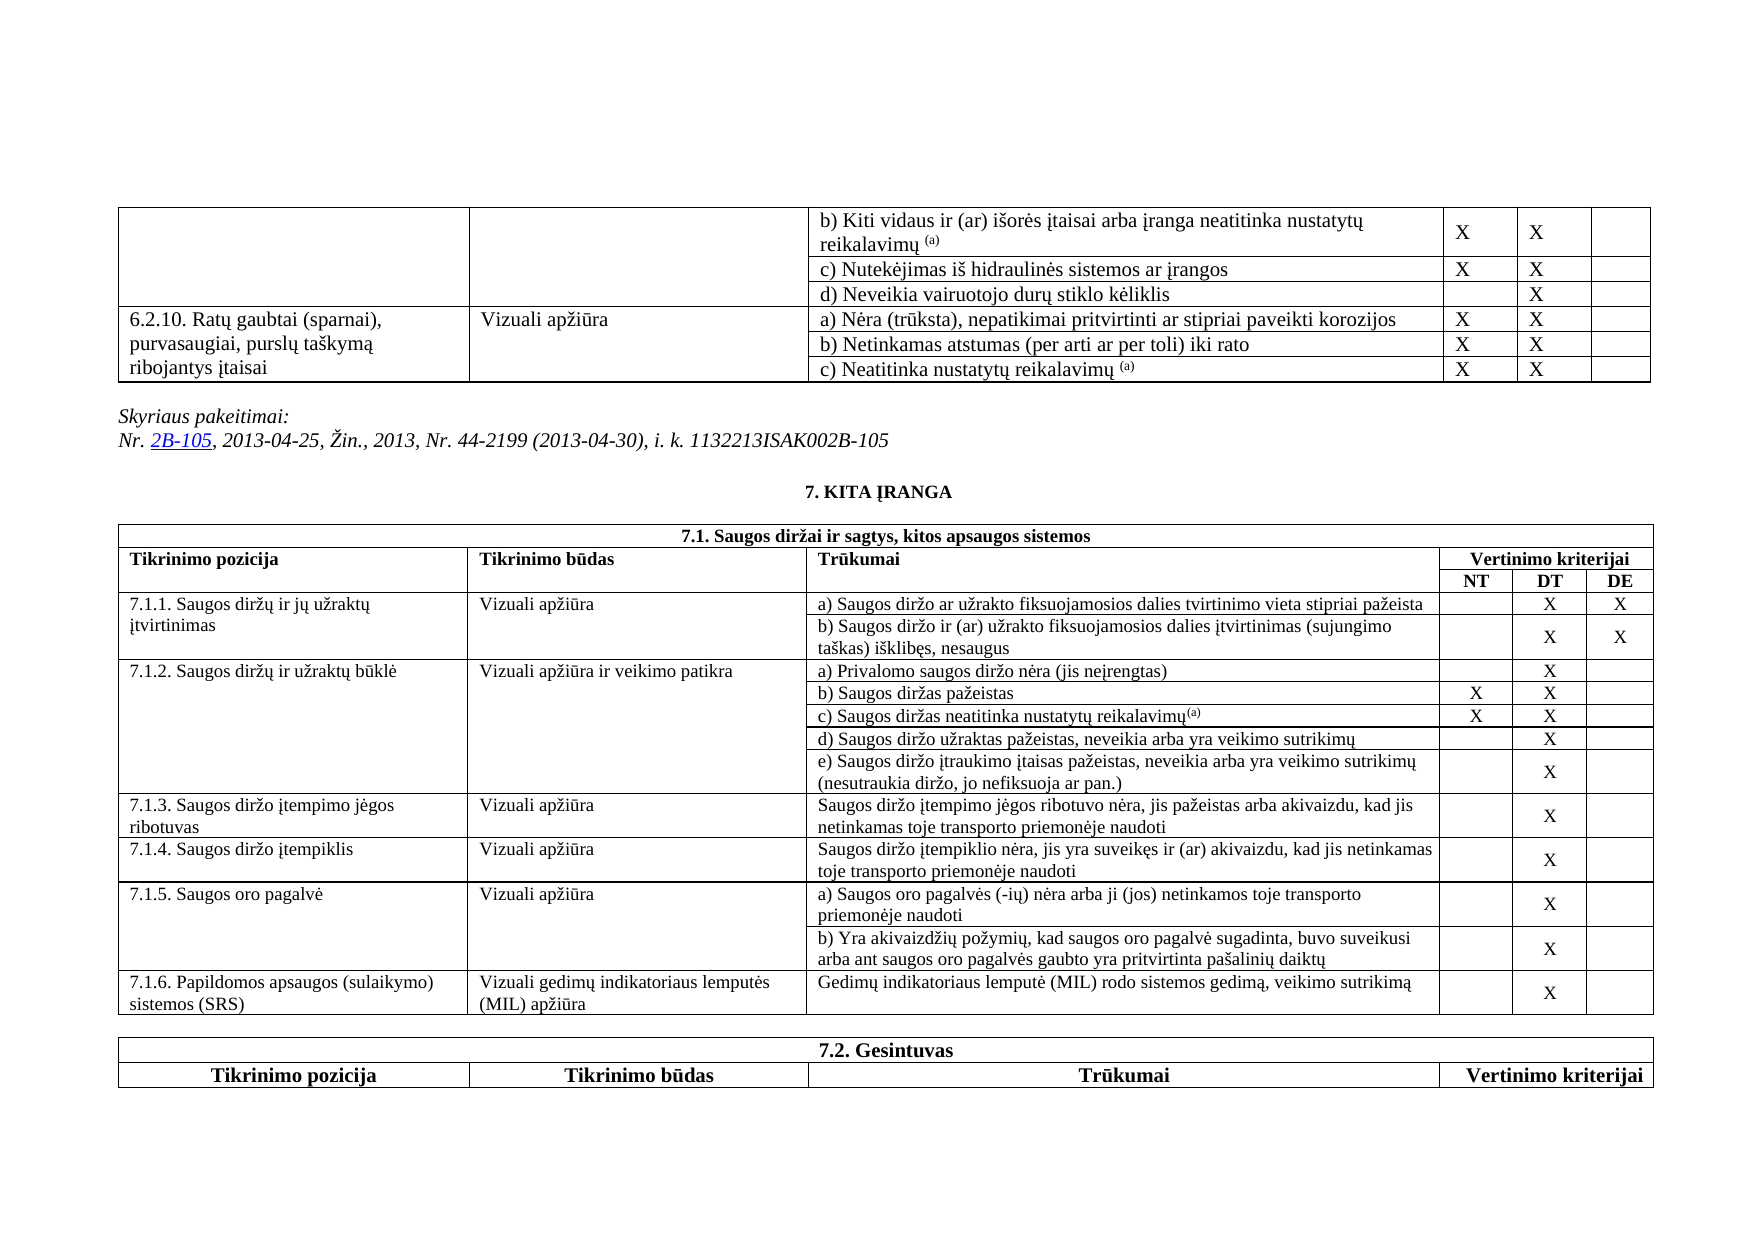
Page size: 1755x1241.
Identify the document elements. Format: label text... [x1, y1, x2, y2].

table_cell X [1444, 257, 1517, 281]
table_cell [1587, 682, 1653, 704]
table_cell Vizuali apžiūra [468, 794, 806, 837]
table_cell b) Saugos diržo ir (ar) užrakto fiksuojamosios dalies įtvirtinimas (sujungimo taškas) išklibęs, nesaugus [807, 615, 1439, 658]
table_cell 7.1.3. Saugos diržo įtempimo jėgos ribotuvas [119, 794, 467, 837]
table_cell a) Saugos oro pagalvės (-ių) nėra arba ji (jos) netinkamos toje transporto priemonėje naudoti [807, 883, 1439, 926]
table_cell X [1513, 593, 1586, 614]
table_cell d) Saugos diržo užraktas pažeistas, neveikia arba yra veikimo sutrikimų [807, 728, 1439, 749]
table_cell X [1513, 971, 1586, 1014]
table_cell [1440, 615, 1512, 658]
table_cell [1592, 307, 1650, 331]
table_cell Vizuali apžiūra ir veikimo patikra [468, 660, 806, 793]
table_cell [1440, 593, 1512, 614]
table_cell 6.2.10. Ratų gaubtai (sparnai), purvasaugiai, purslų taškymą ribojantys įtaisai [119, 307, 469, 381]
table_cell [1587, 794, 1653, 837]
table_cell [1587, 971, 1653, 1014]
table_cell X [1444, 307, 1517, 331]
table_cell [119, 208, 469, 306]
table_cell Trūkumai [809, 1063, 1439, 1087]
table_cell X [1518, 357, 1591, 381]
table_cell a) Saugos diržo ar užrakto fiksuojamosios dalies tvirtinimo vieta stipriai pažeista [807, 593, 1439, 614]
table_cell b) Kiti vidaus ir (ar) išorės įtaisai arba įranga neatitinka nustatytų reikalavimų (a) [809, 208, 1443, 256]
table_cell X [1518, 307, 1591, 331]
table_cell X [1513, 728, 1586, 749]
table_cell [1587, 838, 1653, 881]
table_cell 7.1.1. Saugos diržų ir jų užraktų įtvirtinimas [119, 593, 467, 658]
table_cell [1440, 750, 1512, 793]
table_cell [1587, 705, 1653, 726]
table_cell a) Privalomo saugos diržo nėra (jis neįrengtas) [807, 660, 1439, 681]
table_cell X [1587, 615, 1653, 658]
table_cell a) Nėra (trūksta), nepatikimai pritvirtinti ar stipriai paveikti korozijos [809, 307, 1443, 331]
table_cell DE [1587, 570, 1653, 592]
table_cell [1444, 282, 1517, 306]
table_cell Vizuali apžiūra [470, 307, 808, 381]
table_header 7.2. Gesintuvas [119, 1038, 1653, 1062]
table_cell 7.1.4. Saugos diržo įtempiklis [119, 838, 467, 881]
table_cell Tikrinimo būdas [470, 1063, 808, 1087]
table_cell Tikrinimo pozicija [119, 548, 467, 592]
table_cell X [1518, 208, 1591, 256]
table_cell [470, 208, 808, 306]
table_cell X [1513, 883, 1586, 926]
table_header 7.1. Saugos diržai ir sagtys, kitos apsaugos sistemos [119, 525, 1653, 547]
table_cell Gedimų indikatoriaus lemputė (MIL) rodo sistemos gedimą, veikimo sutrikimą [807, 971, 1439, 1014]
table_cell [1592, 282, 1650, 306]
table_cell [1587, 927, 1653, 970]
table_cell [1440, 927, 1512, 970]
table_cell Saugos diržo įtempimo jėgos ribotuvo nėra, jis pažeistas arba akivaizdu, kad jis netinkamas toje transporto priemonėje naudoti [807, 794, 1439, 837]
table_cell [1440, 838, 1512, 881]
table_cell Vizuali apžiūra [468, 593, 806, 658]
table_cell X [1444, 332, 1517, 356]
table_cell X [1440, 705, 1512, 726]
table_cell X [1513, 838, 1586, 881]
table_cell [1440, 728, 1512, 749]
table_cell c) Saugos diržas neatitinka nustatytų reikalavimų(a) [807, 705, 1439, 726]
table_cell Vizuali gedimų indikatoriaus lemputės (MIL) apžiūra [468, 971, 806, 1014]
table_cell X [1444, 357, 1517, 381]
text Skyriaus pakeitimai: [118, 404, 1636, 428]
table_cell Tikrinimo būdas [468, 548, 806, 592]
table_cell [1440, 883, 1512, 926]
table_cell Vizuali apžiūra [468, 883, 806, 970]
table_cell [1440, 971, 1512, 1014]
table_cell 7.1.2. Saugos diržų ir užraktų būklė [119, 660, 467, 793]
table_cell X [1513, 615, 1586, 658]
table_cell X [1518, 332, 1591, 356]
table_cell Vertinimo kriterijai [1440, 548, 1653, 569]
table_cell X [1518, 257, 1591, 281]
table_cell X [1444, 208, 1517, 256]
table_cell Vizuali apžiūra [468, 838, 806, 881]
table_cell b) Netinkamas atstumas (per arti ar per toli) iki rato [809, 332, 1443, 356]
table_cell [1592, 257, 1650, 281]
table_cell [1587, 660, 1653, 681]
table_cell Trūkumai [807, 548, 1439, 592]
table_cell X [1513, 705, 1586, 726]
table_cell b) Yra akivaizdžių požymių, kad saugos oro pagalvė sugadinta, buvo suveikusi arba ant saugos oro pagalvės gaubto yra pritvirtinta pašalinių daiktų [807, 927, 1439, 970]
table_cell X [1587, 593, 1653, 614]
table_cell X [1513, 927, 1586, 970]
table_cell [1587, 728, 1653, 749]
table_cell Tikrinimo pozicija [119, 1063, 469, 1087]
table_cell b) Saugos diržas pažeistas [807, 682, 1439, 704]
table_cell 7.1.6. Papildomos apsaugos (sulaikymo) sistemos (SRS) [119, 971, 467, 1014]
table_cell [1592, 357, 1650, 381]
table_cell X [1513, 682, 1586, 704]
table_cell 7.1.5. Saugos oro pagalvė [119, 883, 467, 970]
text Nr. 2B-105, 2013-04-25, Žin., 2013, Nr. 44-2199 (2013-04-30), i. k. 1132213ISAK002B-105 [118, 428, 1636, 452]
table_cell [1587, 750, 1653, 793]
table_cell [1592, 332, 1650, 356]
table_cell X [1513, 794, 1586, 837]
table_cell e) Saugos diržo įtraukimo įtaisas pažeistas, neveikia arba yra veikimo sutrikimų (nesutraukia diržo, jo nefiksuoja ar pan.) [807, 750, 1439, 793]
table_cell c) Nutekėjimas iš hidraulinės sistemos ar įrangos [809, 257, 1443, 281]
text 7. KITA ĮRANGA [118, 481, 1639, 502]
table_cell [1587, 883, 1653, 926]
table_cell DT [1513, 570, 1586, 592]
table_cell c) Neatitinka nustatytų reikalavimų (a) [809, 357, 1443, 381]
table_cell d) Neveikia vairuotojo durų stiklo kėliklis [809, 282, 1443, 306]
table_cell X [1513, 750, 1586, 793]
table_cell NT [1440, 570, 1512, 592]
table_cell X [1513, 660, 1586, 681]
table_cell Saugos diržo įtempiklio nėra, jis yra suveikęs ir (ar) akivaizdu, kad jis netinkamas toje transporto priemonėje naudoti [807, 838, 1439, 881]
table_cell X [1440, 682, 1512, 704]
table_cell [1440, 660, 1512, 681]
table_cell Vertinimo kriterijai [1440, 1063, 1653, 1087]
table_cell [1440, 794, 1512, 837]
table_cell X [1518, 282, 1591, 306]
table_cell [1592, 208, 1650, 256]
